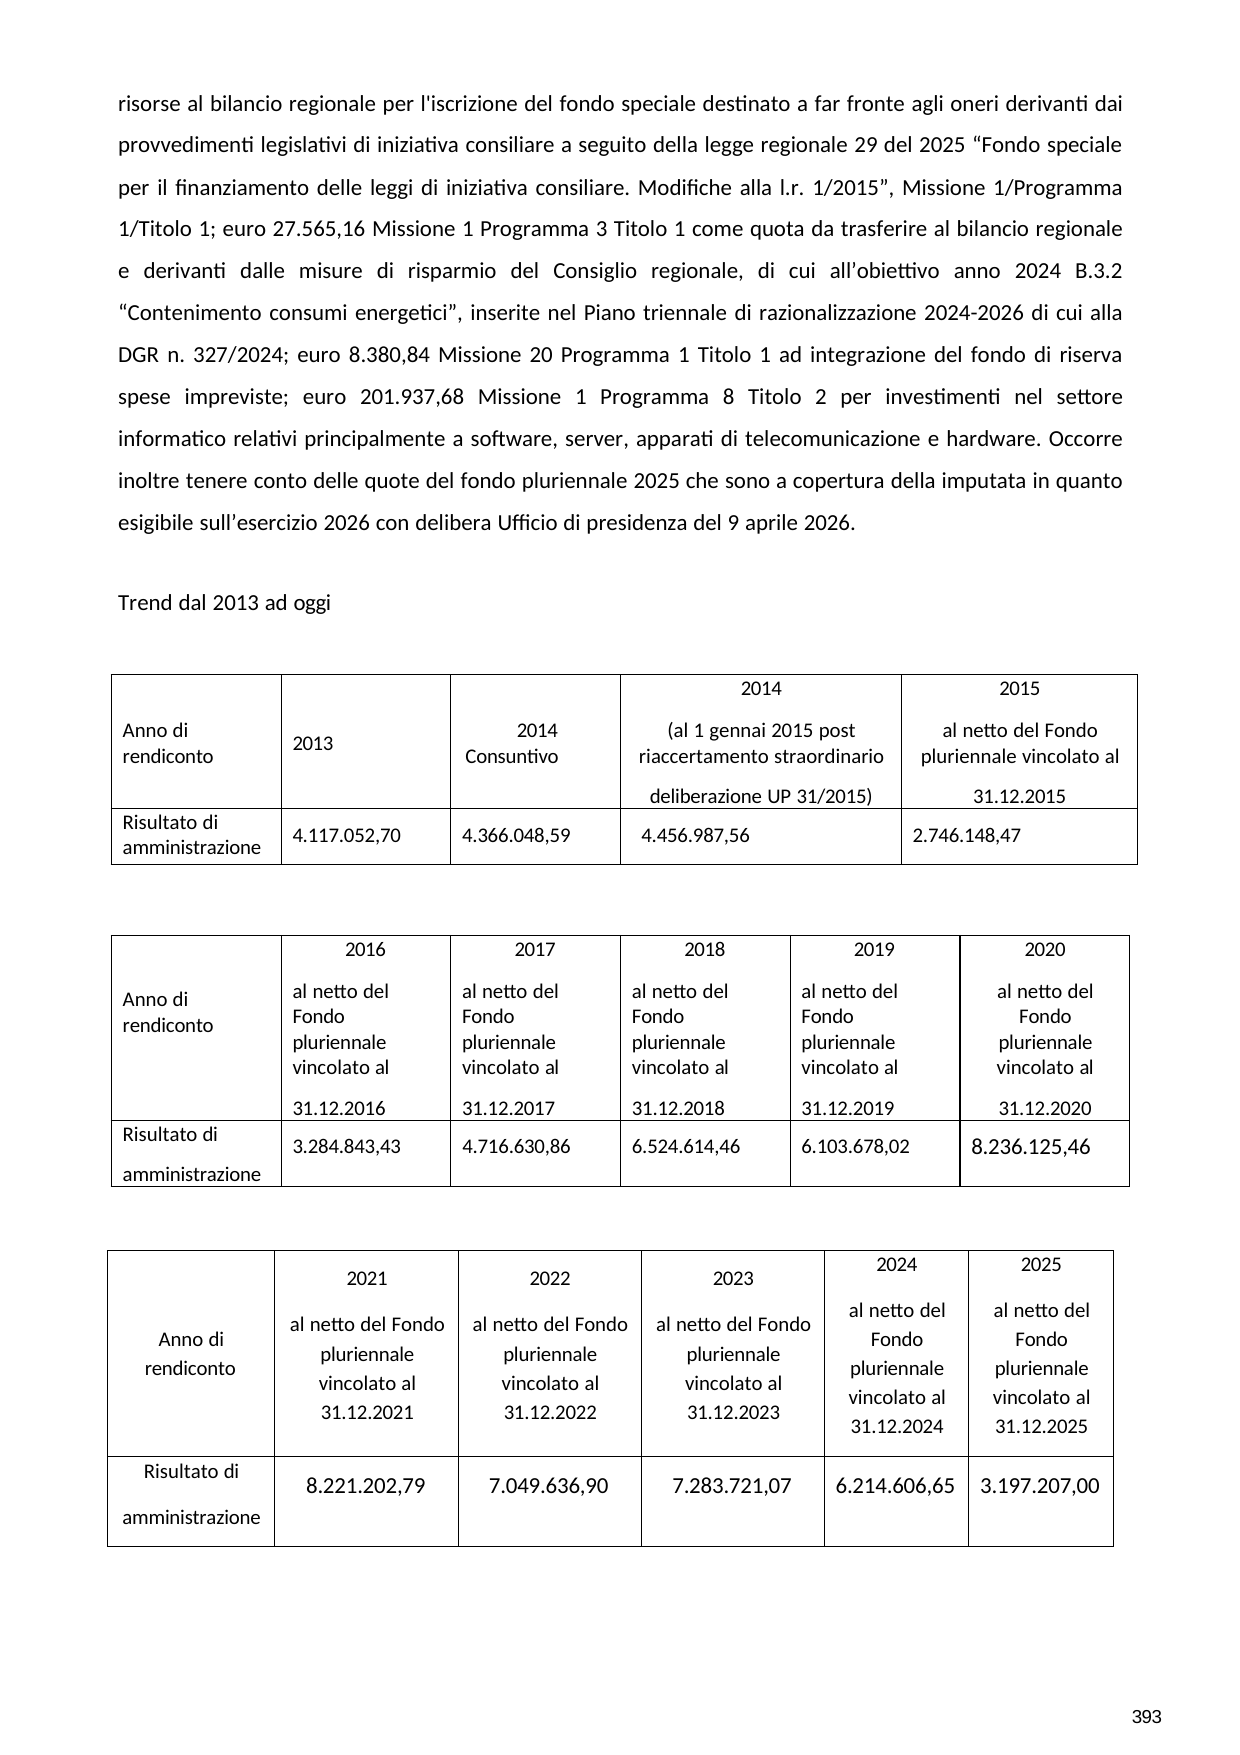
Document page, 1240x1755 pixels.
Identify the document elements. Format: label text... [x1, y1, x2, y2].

table_header 2013 [282, 675, 450, 808]
table_cell 7.049.636,90 [459, 1457, 641, 1546]
table_cell 8.236.125,46 [961, 1121, 1129, 1186]
table_header 2014 (al 1 gennai 2015 post riaccertamento straordinario deliberazione UP 31/2015) [621, 675, 901, 808]
table_header 2024 al netto del Fondo pluriennale vincolato al 31.12.2024 [825, 1251, 968, 1456]
table_header 2021 al netto del Fondo pluriennale vincolato al 31.12.2021 [275, 1251, 458, 1456]
table_cell Risultato di amministrazione [108, 1457, 274, 1546]
table_cell 4.716.630,86 [451, 1121, 620, 1186]
table_cell 6.214.606,65 [825, 1457, 968, 1546]
table_cell 4.456.987,56 [621, 809, 901, 864]
table_cell 2.746.148,47 [902, 809, 1137, 864]
table_header 2020 al netto del Fondo pluriennale vincolato al 31.12.2020 [961, 936, 1129, 1119]
table_header 2017 al netto del Fondo pluriennale vincolato al 31.12.2017 [451, 936, 620, 1119]
table_header 2014 Consuntivo [451, 675, 620, 808]
table_header 2015 al netto del Fondo pluriennale vincolato al 31.12.2015 [902, 675, 1137, 808]
table_cell 3.284.843,43 [282, 1121, 450, 1186]
table_cell 3.197.207,00 [969, 1457, 1113, 1546]
table_header 2025 al netto del Fondo pluriennale vincolato al 31.12.2025 [969, 1251, 1113, 1456]
table_cell 8.221.202,79 [275, 1457, 458, 1546]
table_header 2018 al netto del Fondo pluriennale vincolato al 31.12.2018 [621, 936, 790, 1119]
table_cell 6.524.614,46 [621, 1121, 790, 1186]
table_cell Risultato di amministrazione [112, 809, 281, 864]
text risorse al bilancio regionale per l'iscrizione del fondo speciale destinato a far fronte agli oneri derivanti dai provvedimenti legislativi di iniziativa consiliare a seguito della legge regionale 29 del 2025 “Fondo speciale per il finanziamento delle leggi di iniziativa consiliare. Modifiche alla l.r. 1/2015”, Missione 1/Programma 1/Titolo 1; euro 27.565,16 Missione 1 Programma 3 Titolo 1 come quota da trasferire al bilancio regionale e derivanti dalle misure di risparmio del Consiglio regionale, di cui all’obiettivo anno 2024 B.3.2 “Contenimento consumi energetici”, inserite nel Piano triennale di razionalizzazione 2024-2026 di cui alla DGR n. 327/2024; euro 8.380,84 Missione 20 Programma 1 Titolo 1 ad integrazione del fondo di riserva spese impreviste; euro 201.937,68 Missione 1 Programma 8 Titolo 2 per investimenti nel settore informatico relativi principalmente a software, server, apparati di telecomunicazione e hardware. Occorre inoltre tenere conto delle quote del fondo pluriennale 2025 che sono a copertura della imputata in quanto esigibile sull’esercizio 2026 con delibera Ufficio di presidenza del 9 aprile 2026. [118, 89, 1123, 536]
table_cell 4.117.052,70 [282, 809, 450, 864]
table_cell 7.283.721,07 [642, 1457, 824, 1546]
table_cell 4.366.048,59 [451, 809, 620, 864]
table_cell Risultato di amministrazione [112, 1121, 281, 1186]
table_header Anno di rendiconto [112, 675, 281, 808]
table_header Anno di rendiconto [108, 1251, 274, 1456]
table_header 2019 al netto del Fondo pluriennale vincolato al 31.12.2019 [791, 936, 959, 1119]
table_header Anno di rendiconto [112, 936, 281, 1119]
table_cell 6.103.678,02 [791, 1121, 959, 1186]
table_header 2022 al netto del Fondo pluriennale vincolato al 31.12.2022 [459, 1251, 641, 1456]
table_header 2016 al netto del Fondo pluriennale vincolato al 31.12.2016 [282, 936, 450, 1119]
text Trend dal 2013 ad oggi [118, 588, 1210, 616]
table_header 2023 al netto del Fondo pluriennale vincolato al 31.12.2023 [642, 1251, 824, 1456]
